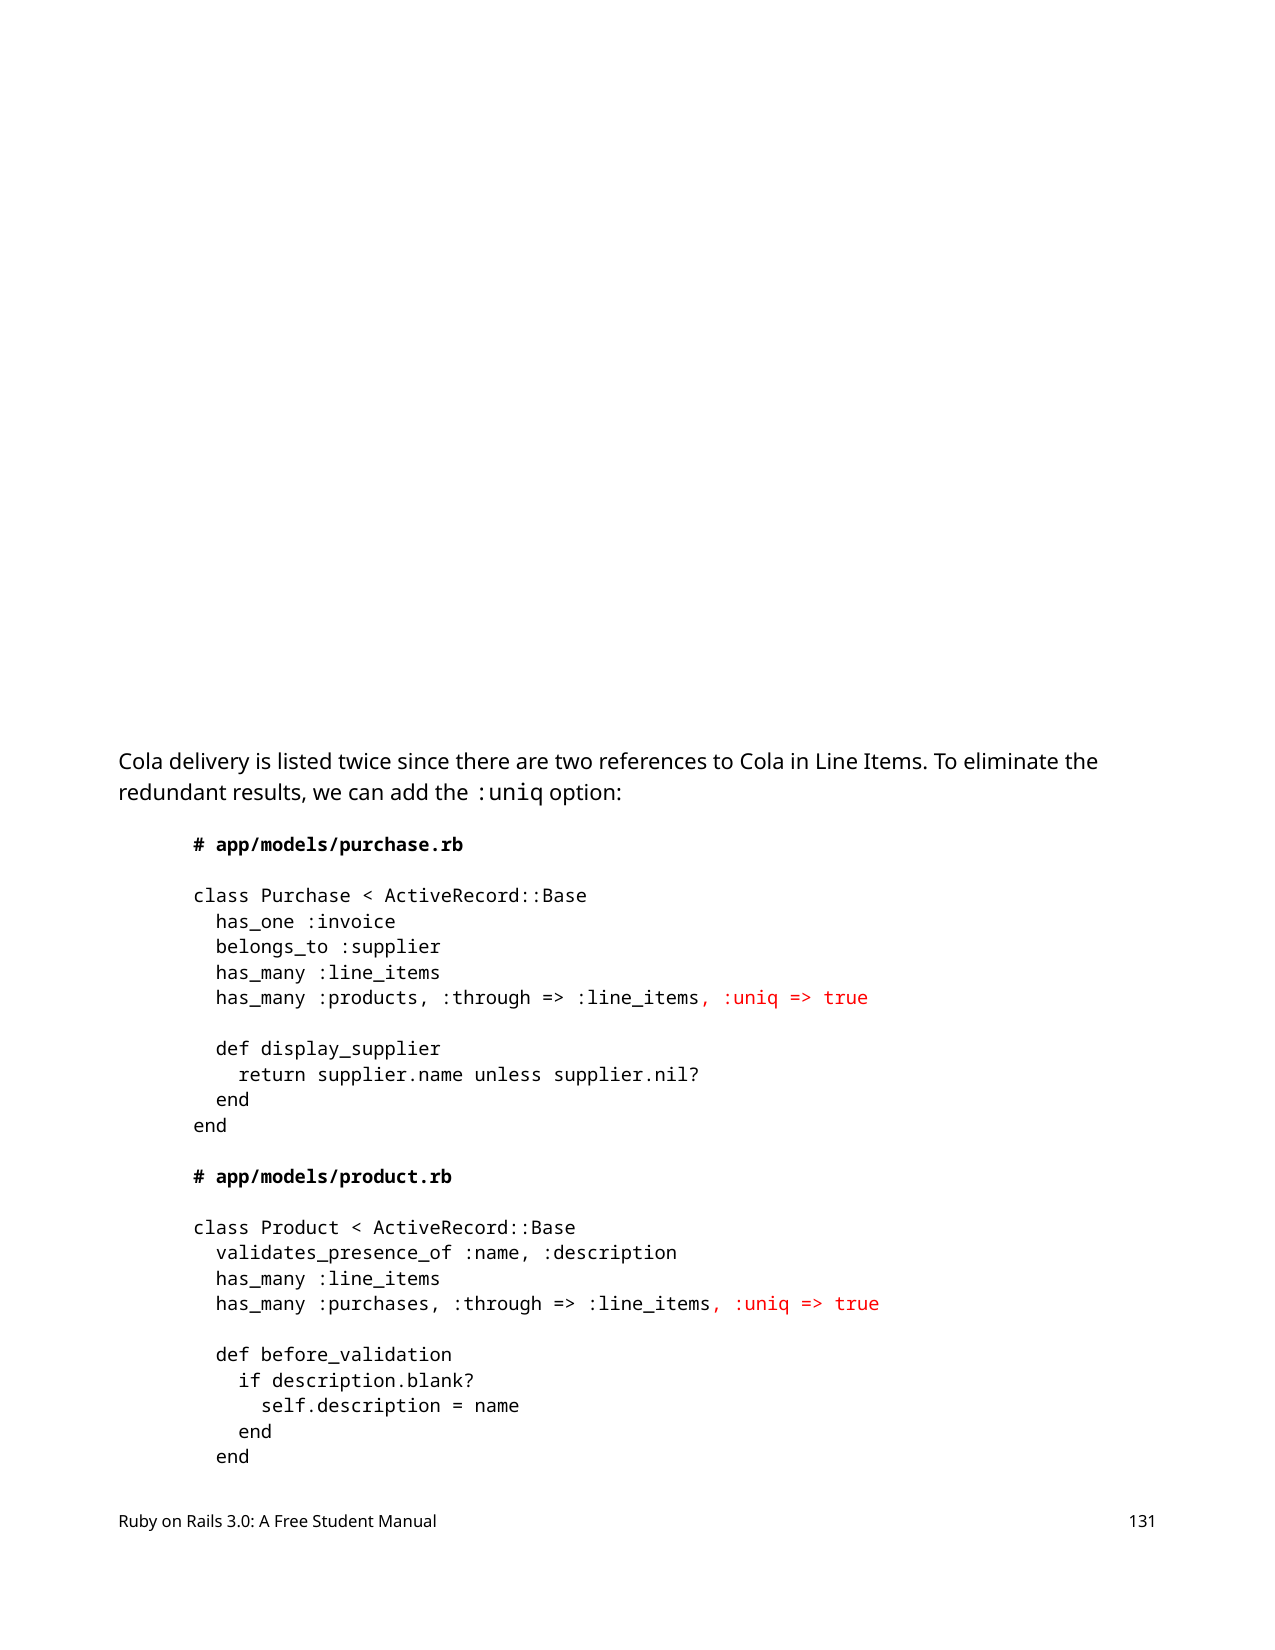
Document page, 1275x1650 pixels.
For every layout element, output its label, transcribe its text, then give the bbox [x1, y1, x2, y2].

text # app/models/purchase.rb class Purchase < ActiveRecord::Base has_one :invoice belongs_to :supplier has_many :line_items has_many :products, :through => :line_items, :uniq => true def display_supplier return supplier.name unless supplier.nil? end end # app/models/product.rb class Product < ActiveRecord::Base validates_presence_of :name, :description has_many :line_items has_many :purchases, :through => :line_items, :uniq => true def before_validation if description.blank? self.description = name end end [193, 831, 1157, 1469]
text Cola delivery is listed twice since there are two references to Cola in Line Items. To eliminate the redundant results, we can add the :uniq option: [118, 746, 1157, 807]
